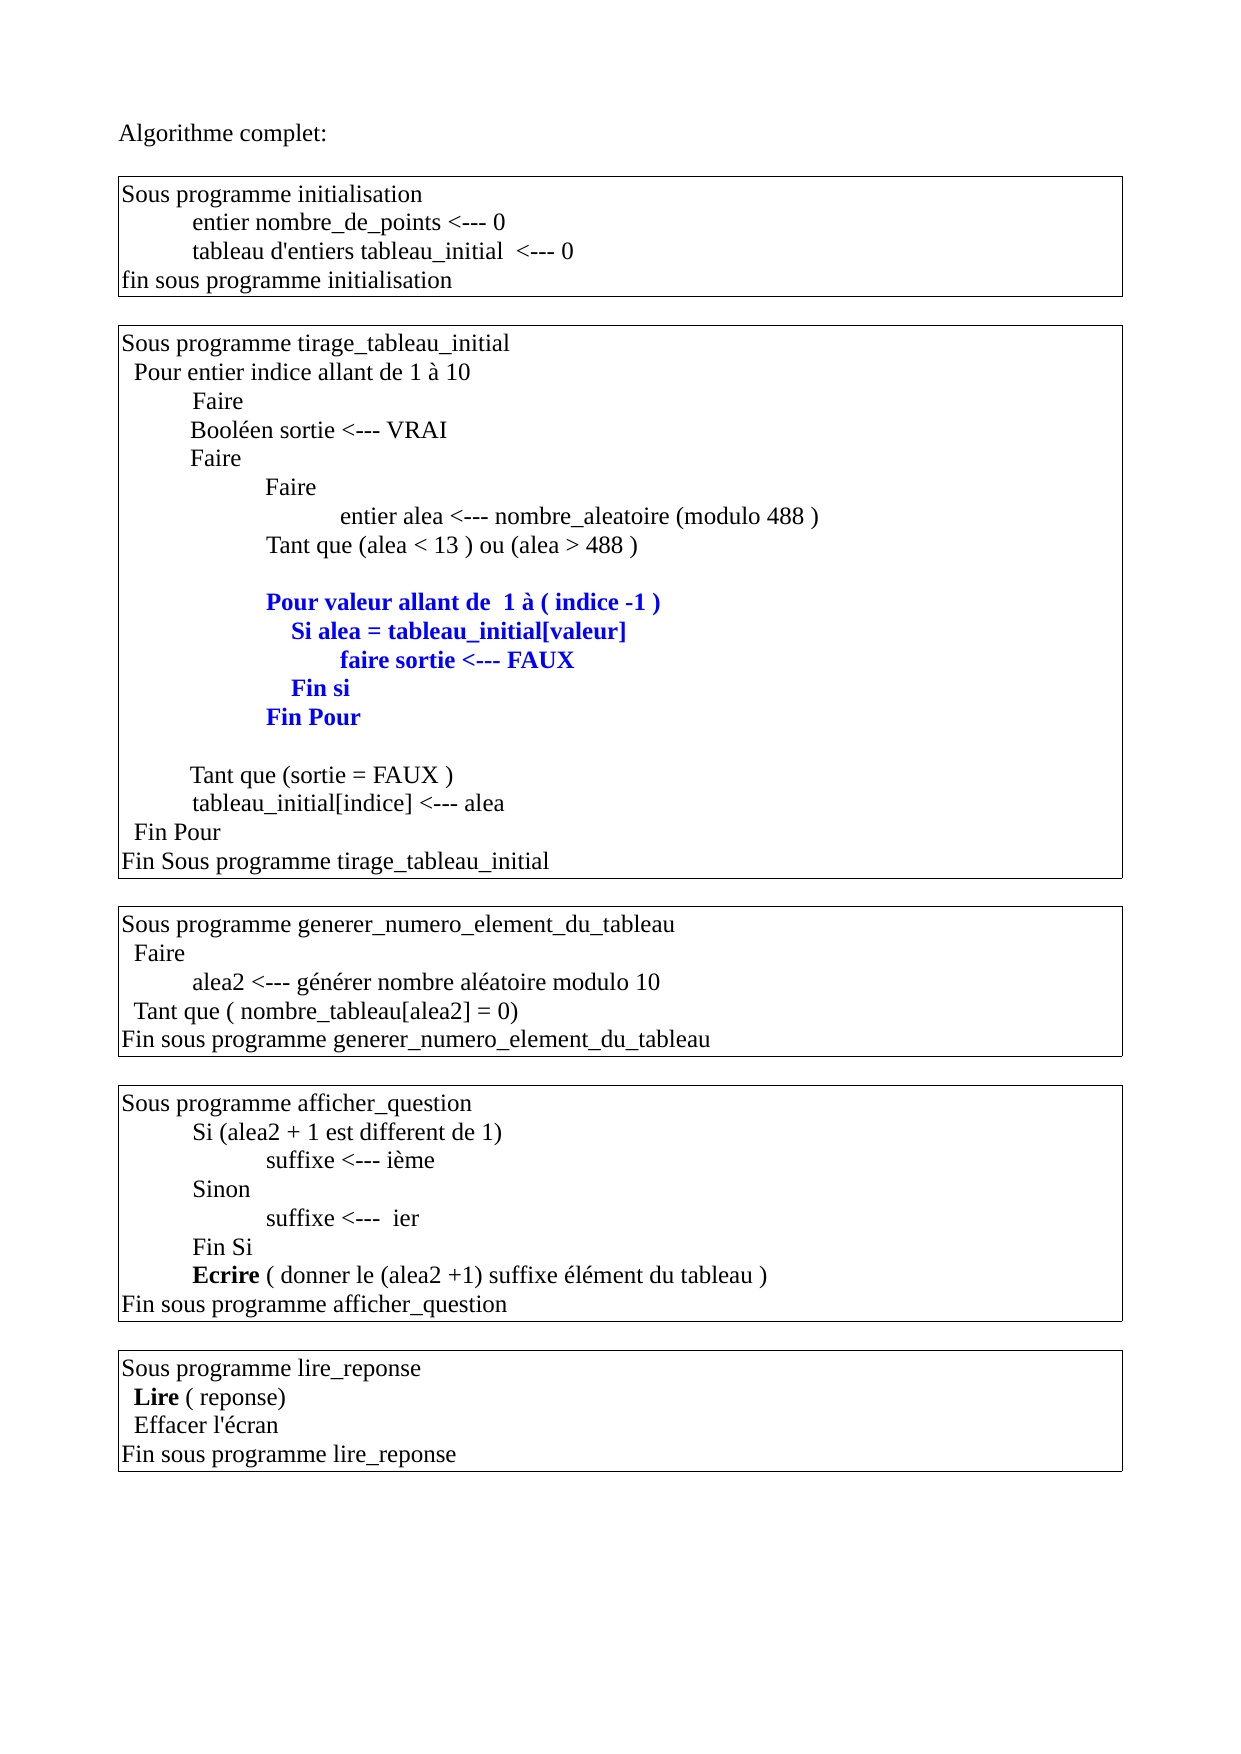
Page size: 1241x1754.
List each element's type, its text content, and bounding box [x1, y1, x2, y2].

text Sinon [119, 1171, 1122, 1200]
text Sous programme generer_numero_element_du_tableau [119, 907, 1122, 935]
text Si alea = tableau_initial[valeur] [119, 613, 1122, 642]
text alea2 <--- générer nombre aléatoire modulo 10 [119, 964, 1122, 993]
text fin sous programme initialisation [119, 262, 1122, 296]
text Lire ( reponse) [119, 1378, 1122, 1407]
text Fin si [119, 670, 1122, 699]
text Tant que (sortie = FAUX ) [119, 757, 1122, 785]
text suffixe <--- ier [119, 1200, 1122, 1229]
text Fin sous programme afficher_question [119, 1286, 1122, 1321]
text Faire [119, 469, 1122, 498]
text Sous programme afficher_question [119, 1086, 1122, 1114]
text entier alea <--- nombre_aleatoire (modulo 488 ) [119, 498, 1122, 527]
text tableau_initial[indice] <--- alea [119, 785, 1122, 814]
text Fin Pour [119, 699, 1122, 731]
text Faire [119, 440, 1122, 469]
text Tant que ( nombre_tableau[alea2] = 0) [119, 993, 1122, 1021]
text Fin sous programme generer_numero_element_du_tableau [119, 1021, 1122, 1056]
text Faire [119, 383, 1122, 412]
text entier nombre_de_points <--- 0 [119, 204, 1122, 233]
text Algorithme complet: [118, 118, 1122, 147]
text Ecrire ( donner le (alea2 +1) suffixe élément du tableau ) [119, 1257, 1122, 1286]
text Sous programme lire_reponse [119, 1351, 1122, 1378]
text tableau d'entiers tableau_initial <--- 0 [119, 233, 1122, 262]
text Fin sous programme lire_reponse [119, 1436, 1122, 1471]
text Fin Pour [119, 814, 1122, 843]
text Fin Sous programme tirage_tableau_initial [119, 843, 1122, 878]
text Pour valeur allant de 1 à ( indice -1 ) [119, 584, 1122, 613]
text faire sortie <--- FAUX [119, 642, 1122, 670]
text Effacer l'écran [119, 1407, 1122, 1436]
text Pour entier indice allant de 1 à 10 [119, 354, 1122, 383]
text Sous programme initialisation [119, 177, 1122, 204]
text Tant que (alea < 13 ) ou (alea > 488 ) [119, 527, 1122, 558]
text suffixe <--- ième [119, 1142, 1122, 1171]
text Sous programme tirage_tableau_initial [119, 326, 1122, 354]
text Si (alea2 + 1 est different de 1) [119, 1114, 1122, 1142]
text Booléen sortie <--- VRAI [119, 412, 1122, 440]
text Faire [119, 935, 1122, 964]
text Fin Si [119, 1229, 1122, 1257]
